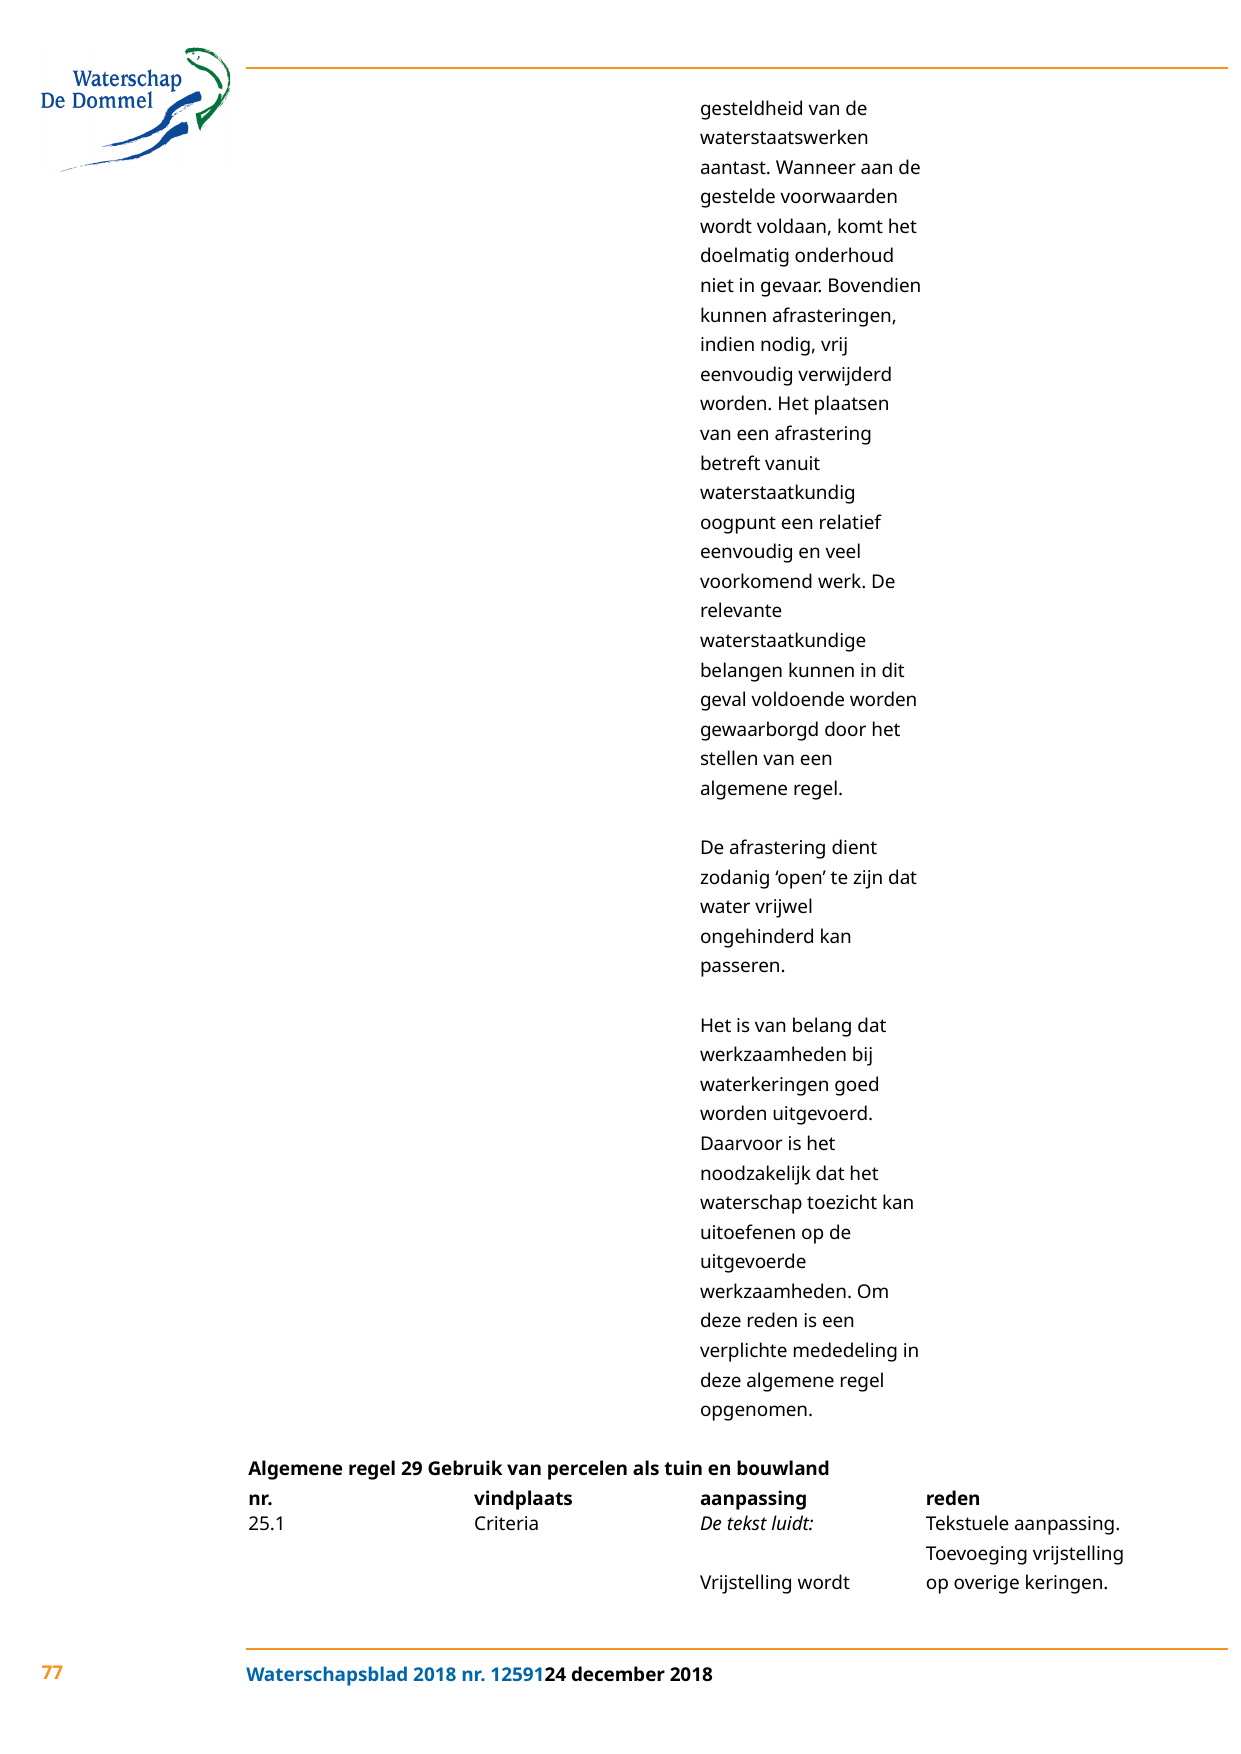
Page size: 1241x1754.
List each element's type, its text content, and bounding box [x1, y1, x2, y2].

picture [41, 47, 231, 172]
table_cell Tekstuele aanpassing. Toevoeging vrijstelling op overige keringen. [926, 1510, 1152, 1595]
table_header vindplaats [474, 1485, 700, 1510]
table_cell 25.1 [248, 1510, 474, 1595]
table_cell [474, 95, 700, 1422]
table_cell De tekst luidt: Vrijstelling wordt [700, 1510, 926, 1595]
table_header nr. [248, 1485, 474, 1510]
table_header reden [926, 1485, 1152, 1510]
table_cell [248, 95, 474, 1422]
table_cell gesteldheid van de waterstaatswerken aantast. Wanneer aan de gestelde voorwaarden wordt voldaan, komt het doelmatig onderhoud niet in gevaar. Bovendien kunnen afrasteringen, indien nodig, vrij eenvoudig verwijderd worden. Het plaatsen van een afrastering betreft vanuit waterstaatkundig oogpunt een relatief eenvoudig en veel voorkomend werk. De relevante waterstaatkundige belangen kunnen in dit geval voldoende worden gewaarborgd door het stellen van een algemene regel. De afrastering dient zodanig ‘open’ te zijn dat water vrijwel ongehinderd kan passeren. Het is van belang dat werkzaamheden bij waterkeringen goed worden uitgevoerd. Daarvoor is het noodzakelijk dat het waterschap toezicht kan uitoefenen op de uitgevoerde werkzaamheden. Om deze reden is een verplichte mededeling in deze algemene regel opgenomen. [700, 95, 926, 1422]
table_cell [926, 95, 1152, 1422]
table_header aanpassing [700, 1485, 926, 1510]
table_cell Criteria [474, 1510, 700, 1595]
text Algemene regel 29 Gebruik van percelen als tuin en bouwland [248, 1455, 1152, 1481]
